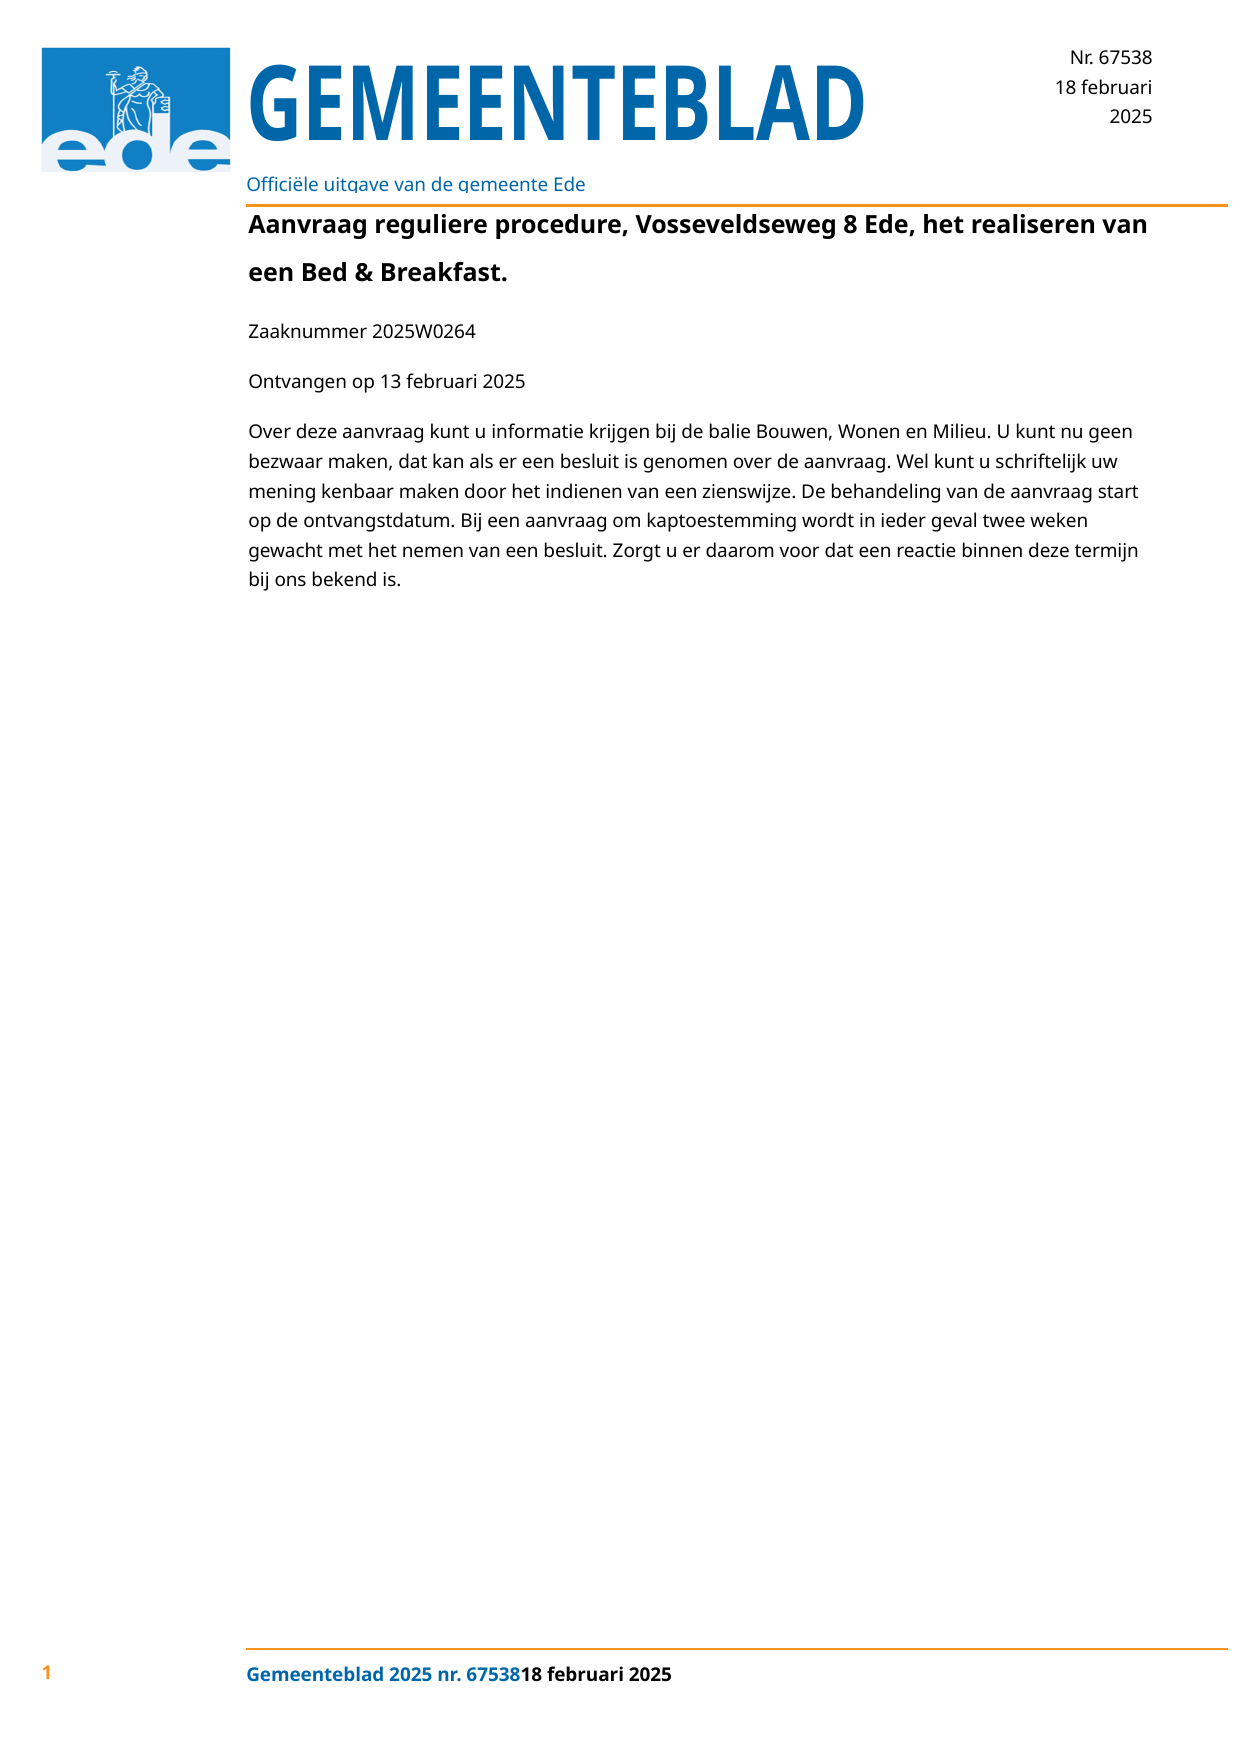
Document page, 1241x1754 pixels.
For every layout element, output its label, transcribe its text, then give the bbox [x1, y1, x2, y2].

text Aanvraag reguliere procedure, Vosseveldseweg 8 Ede, het realiseren van een Bed & Breakfast. [248, 207, 1152, 288]
text Ontvangen op 13 februari 2025 [248, 368, 1152, 394]
text Over deze aanvraag kunt u informatie krijgen bij de balie Bouwen, Wonen en Milieu. U kunt nu geen bezwaar maken, dat kan als er een besluit is genomen over de aanvraag. Wel kunt u schriftelijk uw mening kenbaar maken door het indienen van een zienswijze. De behandeling van de aanvraag start op de ontvangstdatum. Bij een aanvraag om kaptoestemming wordt in ieder geval twee weken gewacht met het nemen van een besluit. Zorgt u er daarom voor dat een reactie binnen deze termijn bij ons bekend is. [248, 419, 1152, 592]
text Zaaknummer 2025W0264 [248, 318, 1152, 344]
picture [41, 47, 231, 172]
